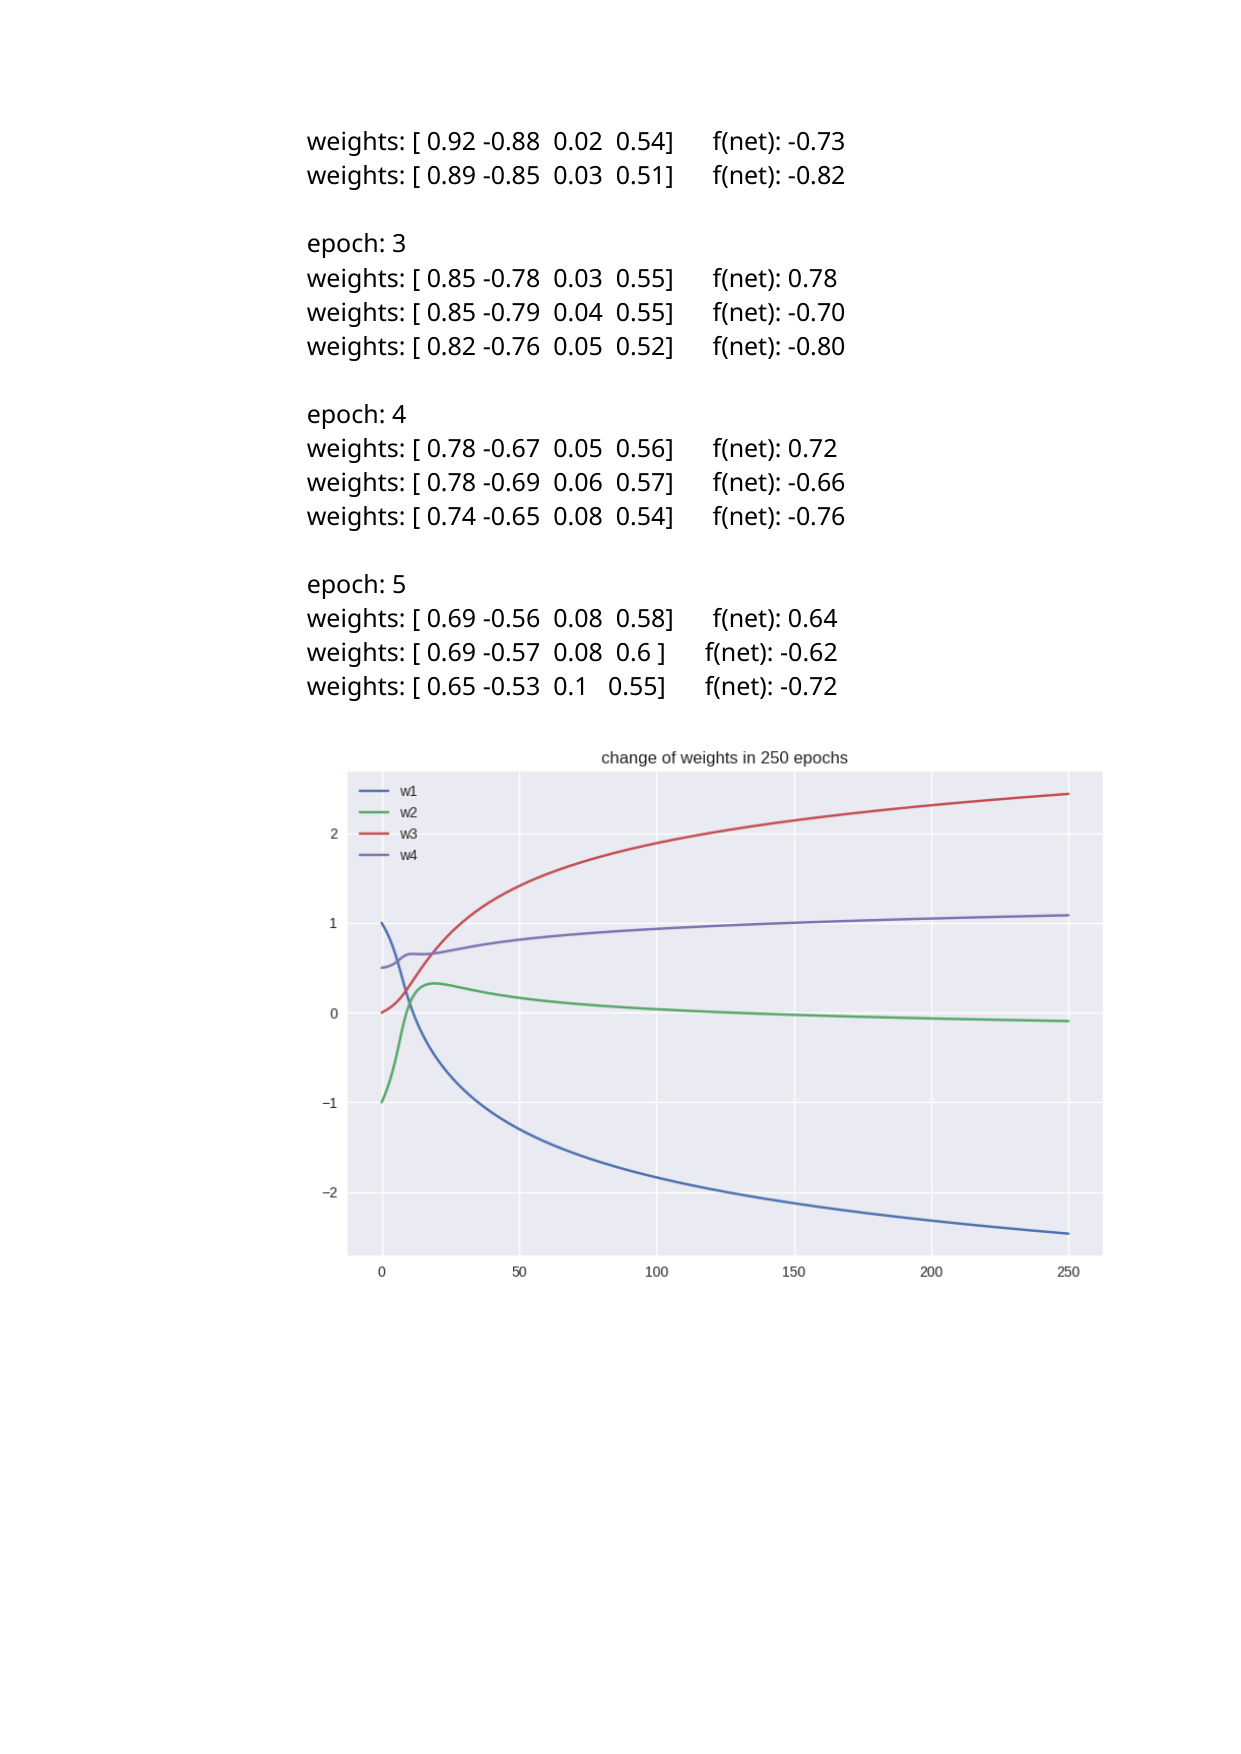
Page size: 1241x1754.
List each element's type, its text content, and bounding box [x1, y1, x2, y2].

picture [306, 737, 1118, 1295]
table_cell [119, 119, 301, 1334]
table_cell weights: [ 0.92 -0.88 0.02 0.54] f(net): -0.73 weights: [ 0.89 -0.85 0.03 0.51] f(net): -0.82 epoch: 3 weights: [ 0.85 -0.78 0.03 0.55] f(net): 0.78 weights: [ 0.85 -0.79 0.04 0.55] f(net): -0.70 weights: [ 0.82 -0.76 0.05 0.52] f(net): -0.80 epoch: 4 weights: [ 0.78 -0.67 0.05 0.56] f(net): 0.72 weights: [ 0.78 -0.69 0.06 0.57] f(net): -0.66 weights: [ 0.74 -0.65 0.08 0.54] f(net): -0.76 epoch: 5 weights: [ 0.69 -0.56 0.08 0.58] f(net): 0.64 weights: [ 0.69 -0.57 0.08 0.6 ] f(net): -0.62 weights: [ 0.65 -0.53 0.1 0.55] f(net): -0.72 [302, 119, 1123, 1334]
